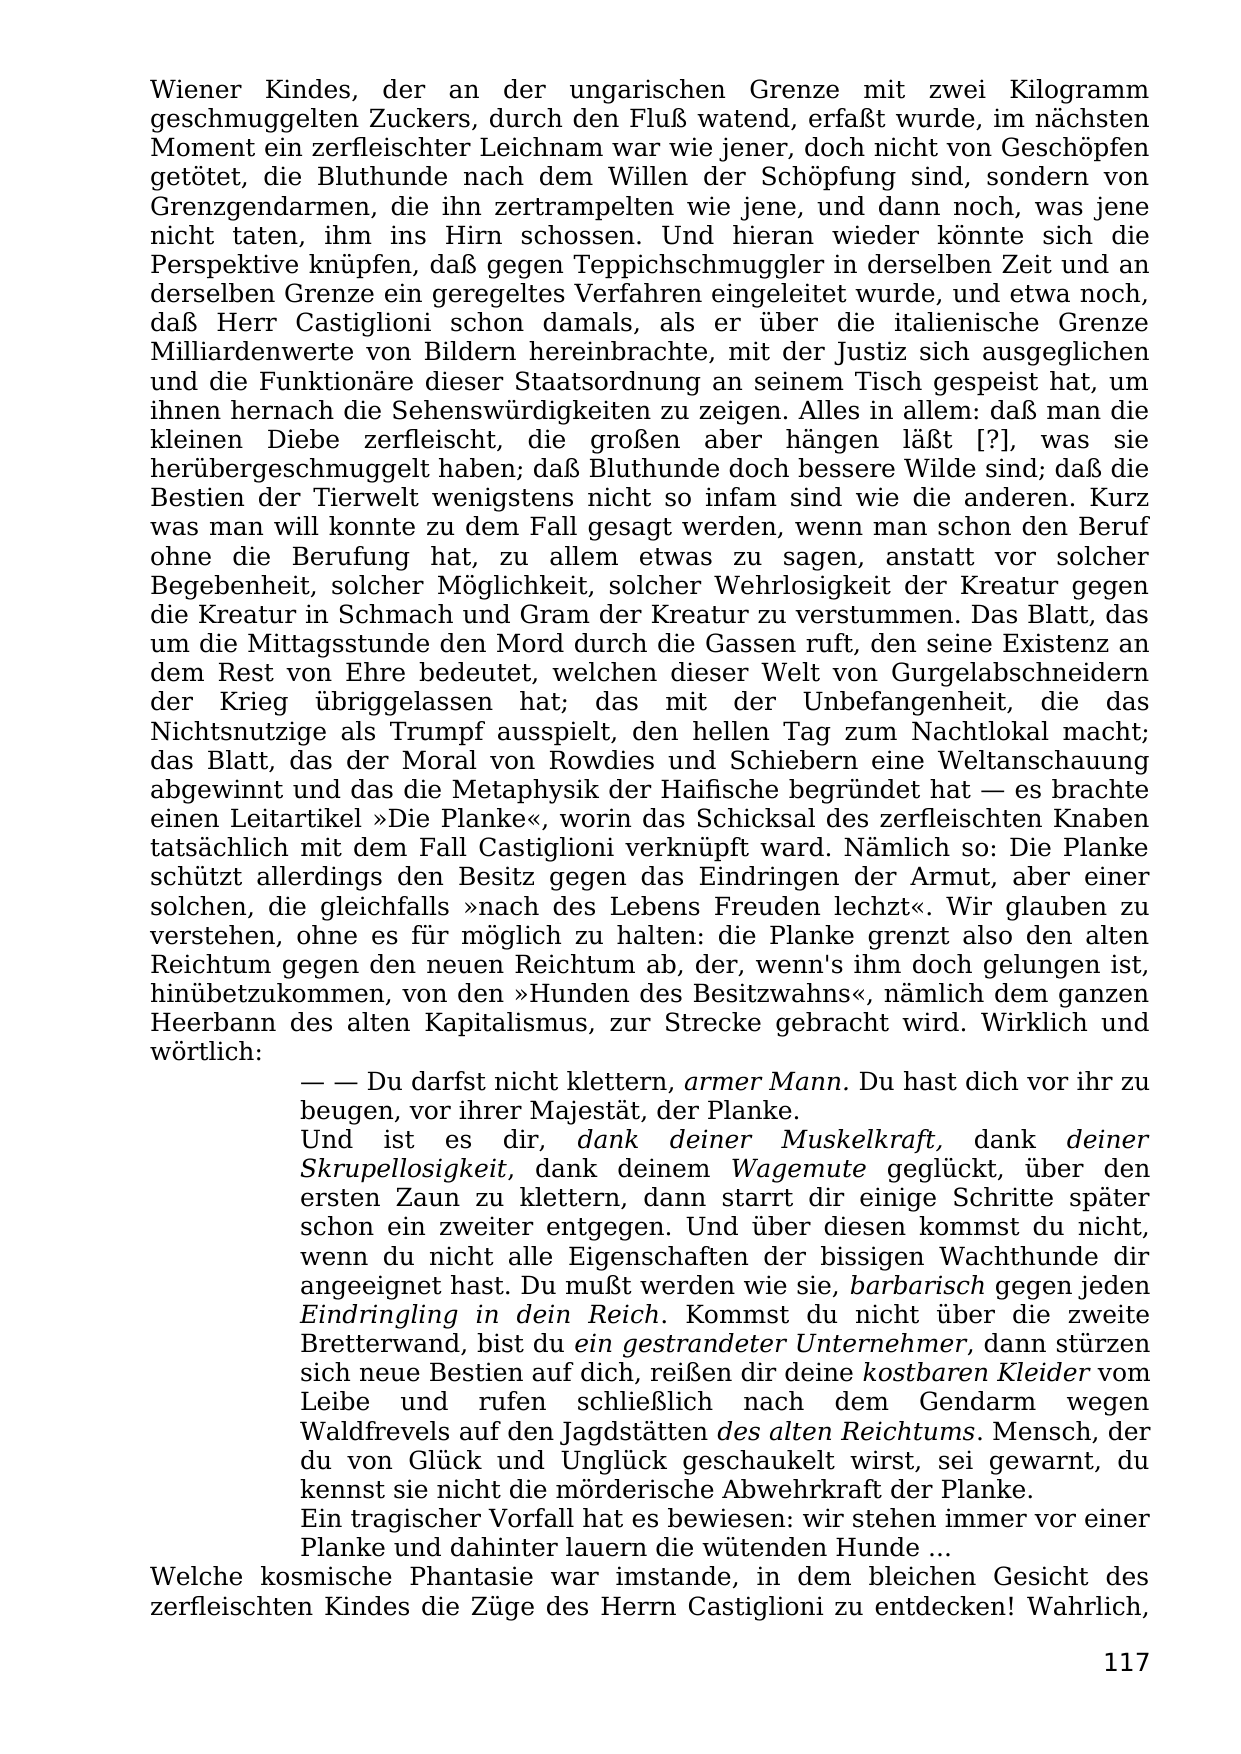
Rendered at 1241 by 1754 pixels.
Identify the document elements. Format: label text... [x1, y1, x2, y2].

text — — Du darfst nicht klettern, armer Mann. Du hast dich vor ihr zu beugen, vor ihrer Majestät, der Planke. [300, 1067, 1151, 1125]
text Wiener Kindes, der an der ungarischen Grenze mit zwei Kilogramm geschmuggelten Zuckers, durch den Fluß watend, erfaßt wurde, im nächsten Moment ein zerfleischter Leichnam war wie jener, doch nicht von Geschöpfen getötet, die Bluthunde nach dem Willen der Schöpfung sind, sondern von Grenzgendarmen, die ihn zertrampelten wie jene, und dann noch, was jene nicht taten, ihm ins Hirn schossen. Und hieran wieder könnte sich die Perspektive knüpfen, daß gegen Teppichschmuggler in derselben Zeit und an derselben Grenze ein geregeltes Verfahren eingeleitet wurde, und etwa noch, daß Herr Castiglioni schon damals, als er über die italienische Grenze Milliardenwerte von Bildern hereinbrachte, mit der Justiz sich ausgeglichen und die Funktionäre dieser Staatsordnung an seinem Tisch gespeist hat, um ihnen hernach die Sehenswürdigkeiten zu zeigen. Alles in allem: daß man die kleinen Diebe zerfleischt, die großen aber hängen läßt [?], was sie herübergeschmuggelt haben; daß Bluthunde doch bessere Wilde sind; daß die Bestien der Tierwelt wenigstens nicht so infam sind wie die anderen. Kurz was man will konnte zu dem Fall gesagt werden, wenn man schon den Beruf ohne die Berufung hat, zu allem etwas zu sagen, anstatt vor solcher Begebenheit, solcher Möglichkeit, solcher Wehrlosigkeit der Kreatur gegen die Kreatur in Schmach und Gram der Kreatur zu verstummen. Das Blatt, das um die Mittagsstunde den Mord durch die Gassen ruft, den seine Existenz an dem Rest von Ehre bedeutet, welchen dieser Welt von Gurgelabschneidern der Krieg übriggelassen hat; das mit der Unbefangenheit, die das Nichtsnutzige als Trumpf ausspielt, den hellen Tag zum Nachtlokal macht; das Blatt, das der Moral von Rowdies und Schiebern eine Weltanschauung abgewinnt und das die Metaphysik der Haifische begründet hat — es brachte einen Leitartikel »Die Planke«, worin das Schicksal des zerfleischten Knaben tatsächlich mit dem Fall Castiglioni verknüpft ward. Nämlich so: Die Planke schützt allerdings den Besitz gegen das Eindringen der Armut, aber einer solchen, die gleichfalls »nach des Lebens Freuden lechzt«. Wir glauben zu verstehen, ohne es für möglich zu halten: die Planke grenzt also den alten Reichtum gegen den neuen Reichtum ab, der, wenn's ihm doch gelungen ist, hinübetzukommen, von den »Hunden des Besitzwahns«, nämlich dem ganzen Heerbann des alten Kapitalismus, zur Strecke gebracht wird. Wirklich und wörtlich: [150, 75, 1151, 1067]
text Und ist es dir, dank deiner Muskelkraft, dank deiner Skrupellosigkeit, dank deinem Wagemute geglückt, über den ersten Zaun zu klettern, dann starrt dir einige Schritte später schon ein zweiter entgegen. Und über diesen kommst du nicht, wenn du nicht alle Eigenschaften der bissigen Wachthunde dir angeeignet hast. Du mußt werden wie sie, barbarisch gegen jeden Eindringling in dein Reich. Kommst du nicht über die zweite Bretterwand, bist du ein gestrandeter Unternehmer, dann stürzen sich neue Bestien auf dich, reißen dir deine kostbaren Kleider vom Leibe und rufen schließlich nach dem Gendarm wegen Waldfrevels auf den Jagdstätten des alten Reichtums. Mensch, der du von Glück und Unglück geschaukelt wirst, sei gewarnt, du kennst sie nicht die mörderische Abwehrkraft der Planke. [300, 1125, 1151, 1504]
text Welche kosmische Phantasie war imstande, in dem bleichen Gesicht des zerfleischten Kindes die Züge des Herrn Castiglioni zu entdecken! Wahrlich, [150, 1562, 1151, 1621]
text Ein tragischer Vorfall hat es bewiesen: wir stehen immer vor einer Planke und dahinter lauern die wütenden Hunde ... [300, 1504, 1151, 1562]
